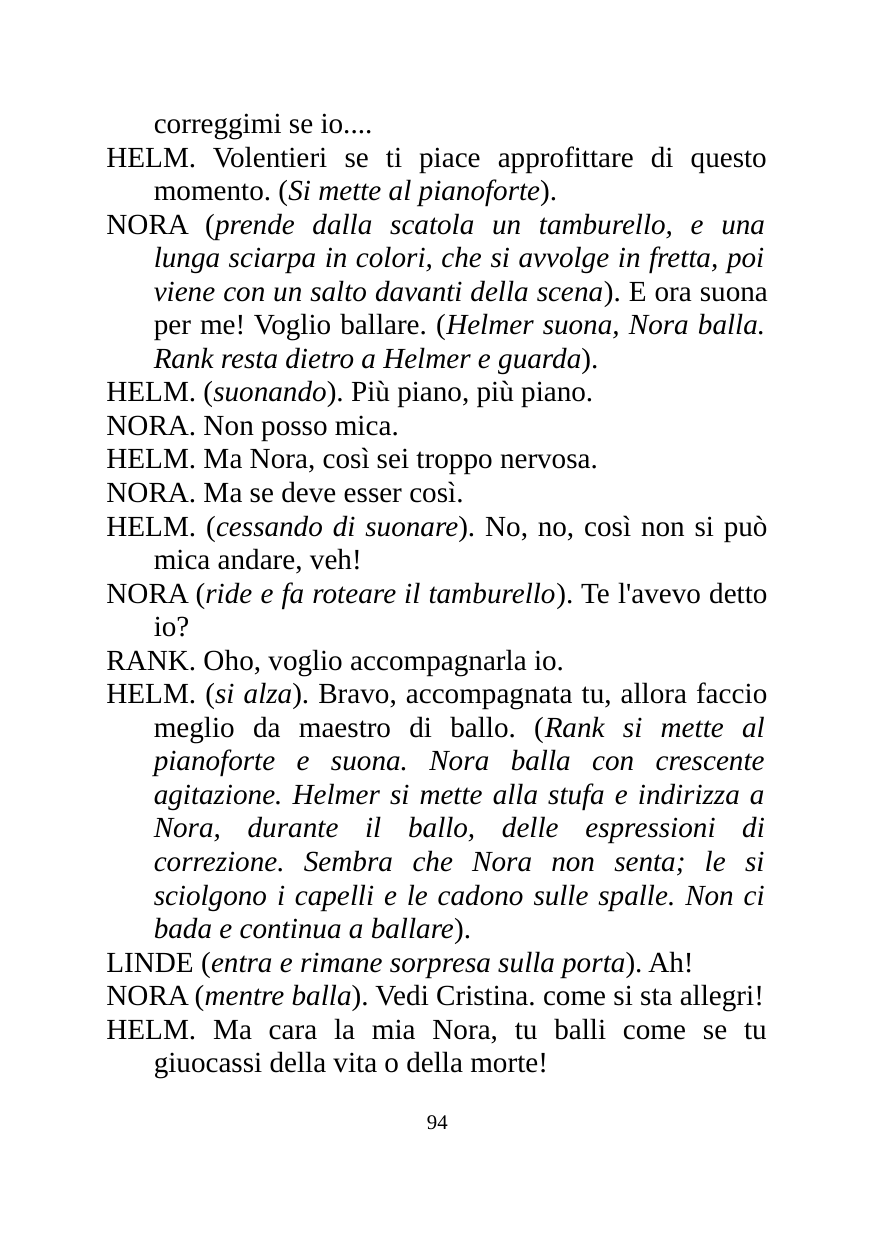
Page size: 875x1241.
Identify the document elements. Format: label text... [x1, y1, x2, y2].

text HELM. Ma Nora, così sei troppo nervosa. [106, 442, 768, 475]
text HELM. Ma cara la mia Nora, tu balli come se tu giuocassi della vita o della morte! [106, 1012, 768, 1079]
text NORA (prende dalla scatola un tamburello, e una lunga sciarpa in colori, che si avvolge in fretta, poi viene con un salto davanti della scena). E ora suona per me! Voglio ballare. (Helmer suona, Nora balla. Rank resta dietro a Helmer e guarda). [106, 207, 768, 374]
text NORA (mentre balla). Vedi Cristina. come si sta allegri! [106, 978, 768, 1012]
text LINDE (entra e rimane sorpresa sulla porta). Ah! [106, 945, 768, 978]
text HELM. Volentieri se ti piace approfittare di questo momento. (Si mette al pianoforte). [106, 140, 768, 207]
text HELM. (cessando di suonare). No, no, così non si può mica andare, veh! [106, 509, 768, 576]
text correggimi se io.... [106, 106, 768, 140]
text HELM. (suonando). Più piano, più piano. [106, 374, 768, 408]
text NORA (ride e fa roteare il tamburello). Te l'avevo detto io? [106, 576, 768, 643]
text RANK. Oho, voglio accompagnarla io. [106, 643, 768, 676]
text HELM. (si alza). Bravo, accompagnata tu, allora faccio meglio da maestro di ballo. (Rank si mette al pianoforte e suona. Nora balla con crescente agitazione. Helmer si mette alla stufa e indirizza a Nora, durante il ballo, delle espressioni di correzione. Sembra che Nora non senta; le si sciolgono i capelli e le cadono sulle spalle. Non ci bada e continua a ballare). [106, 676, 768, 945]
text NORA. Ma se deve esser così. [106, 475, 768, 509]
text NORA. Non posso mica. [106, 408, 768, 442]
